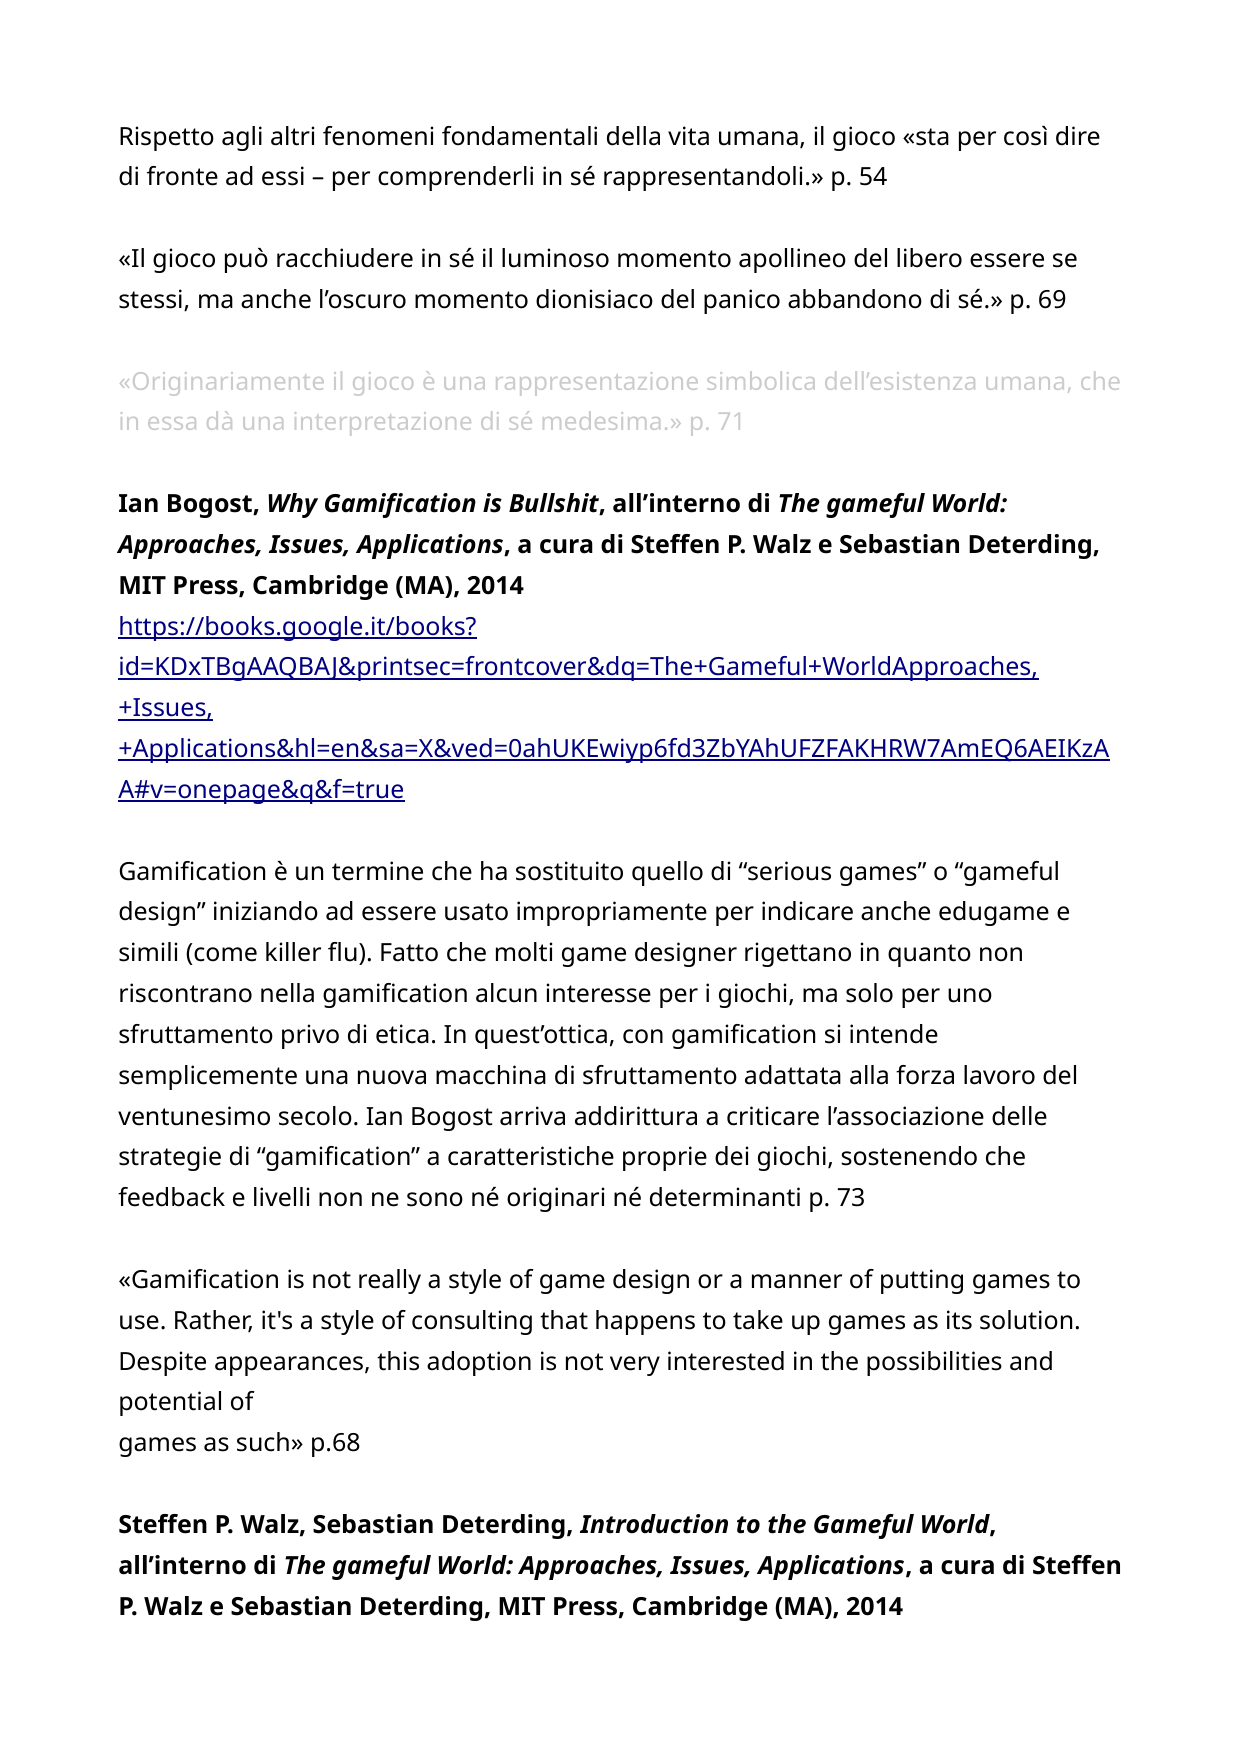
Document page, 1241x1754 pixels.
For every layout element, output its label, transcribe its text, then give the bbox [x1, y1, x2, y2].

text https://books.google.it/books?id=KDxTBgAAQBAJ&printsec=frontcover&dq=The+Gameful+WorldApproaches,+Issues,+Applications&hl=en&sa=X&ved=0ahUKEwiyp6fd3ZbYAhUFZFAKHRW7AmEQ6AEIKzAA#v=onepage&q&f=true [118, 608, 1122, 806]
text Gamification è un termine che ha sostituito quello di “serious games” o “gameful design” iniziando ad essere usato impropriamente per indicare anche edugame e simili (come killer flu). Fatto che molti game designer rigettano in quanto non riscontrano nella gamification alcun interesse per i giochi, ma solo per uno sfruttamento privo di etica. In quest’ottica, con gamification si intende semplicemente una nuova macchina di sfruttamento adattata alla forza lavoro del ventunesimo secolo. Ian Bogost arriva addirittura a criticare l’associazione delle strategie di “gamification” a caratteristiche proprie dei giochi, sostenendo che feedback e livelli non ne sono né originari né determinanti p. 73 [118, 853, 1122, 1214]
text «Gamification is not really a style of game design or a manner of putting games to use. Rather, it's a style of consulting that happens to take up games as its solution. Despite appearances, this adoption is not very interested in the possibilities and potential of [118, 1261, 1122, 1418]
text «Originariamente il gioco è una rappresentazione simbolica dell’esistenza umana, che in essa dà una interpretazione di sé medesima.» p. 71 [118, 363, 1122, 438]
text Rispetto agli altri fenomeni fondamentali della vita umana, il gioco «sta per così dire di fronte ad essi – per comprenderli in sé rappresentandoli.» p. 54 [118, 118, 1122, 193]
text games as such» p.68 [118, 1425, 1122, 1459]
text Steffen P. Walz, Sebastian Deterding, Introduction to the Gameful World, all’interno di The gameful World: Approaches, Issues, Applications, a cura di Steffen P. Walz e Sebastian Deterding, MIT Press, Cambridge (MA), 2014 [118, 1506, 1122, 1622]
text «Il gioco può racchiudere in sé il luminoso momento apollineo del libero essere se stessi, ma anche l’oscuro momento dionisiaco del panico abbandono di sé.» p. 69 [118, 241, 1122, 316]
text Ian Bogost, Why Gamification is Bullshit, all’interno di The gameful World: Approaches, Issues, Applications, a cura di Steffen P. Walz e Sebastian Deterding, MIT Press, Cambridge (MA), 2014 [118, 486, 1122, 601]
